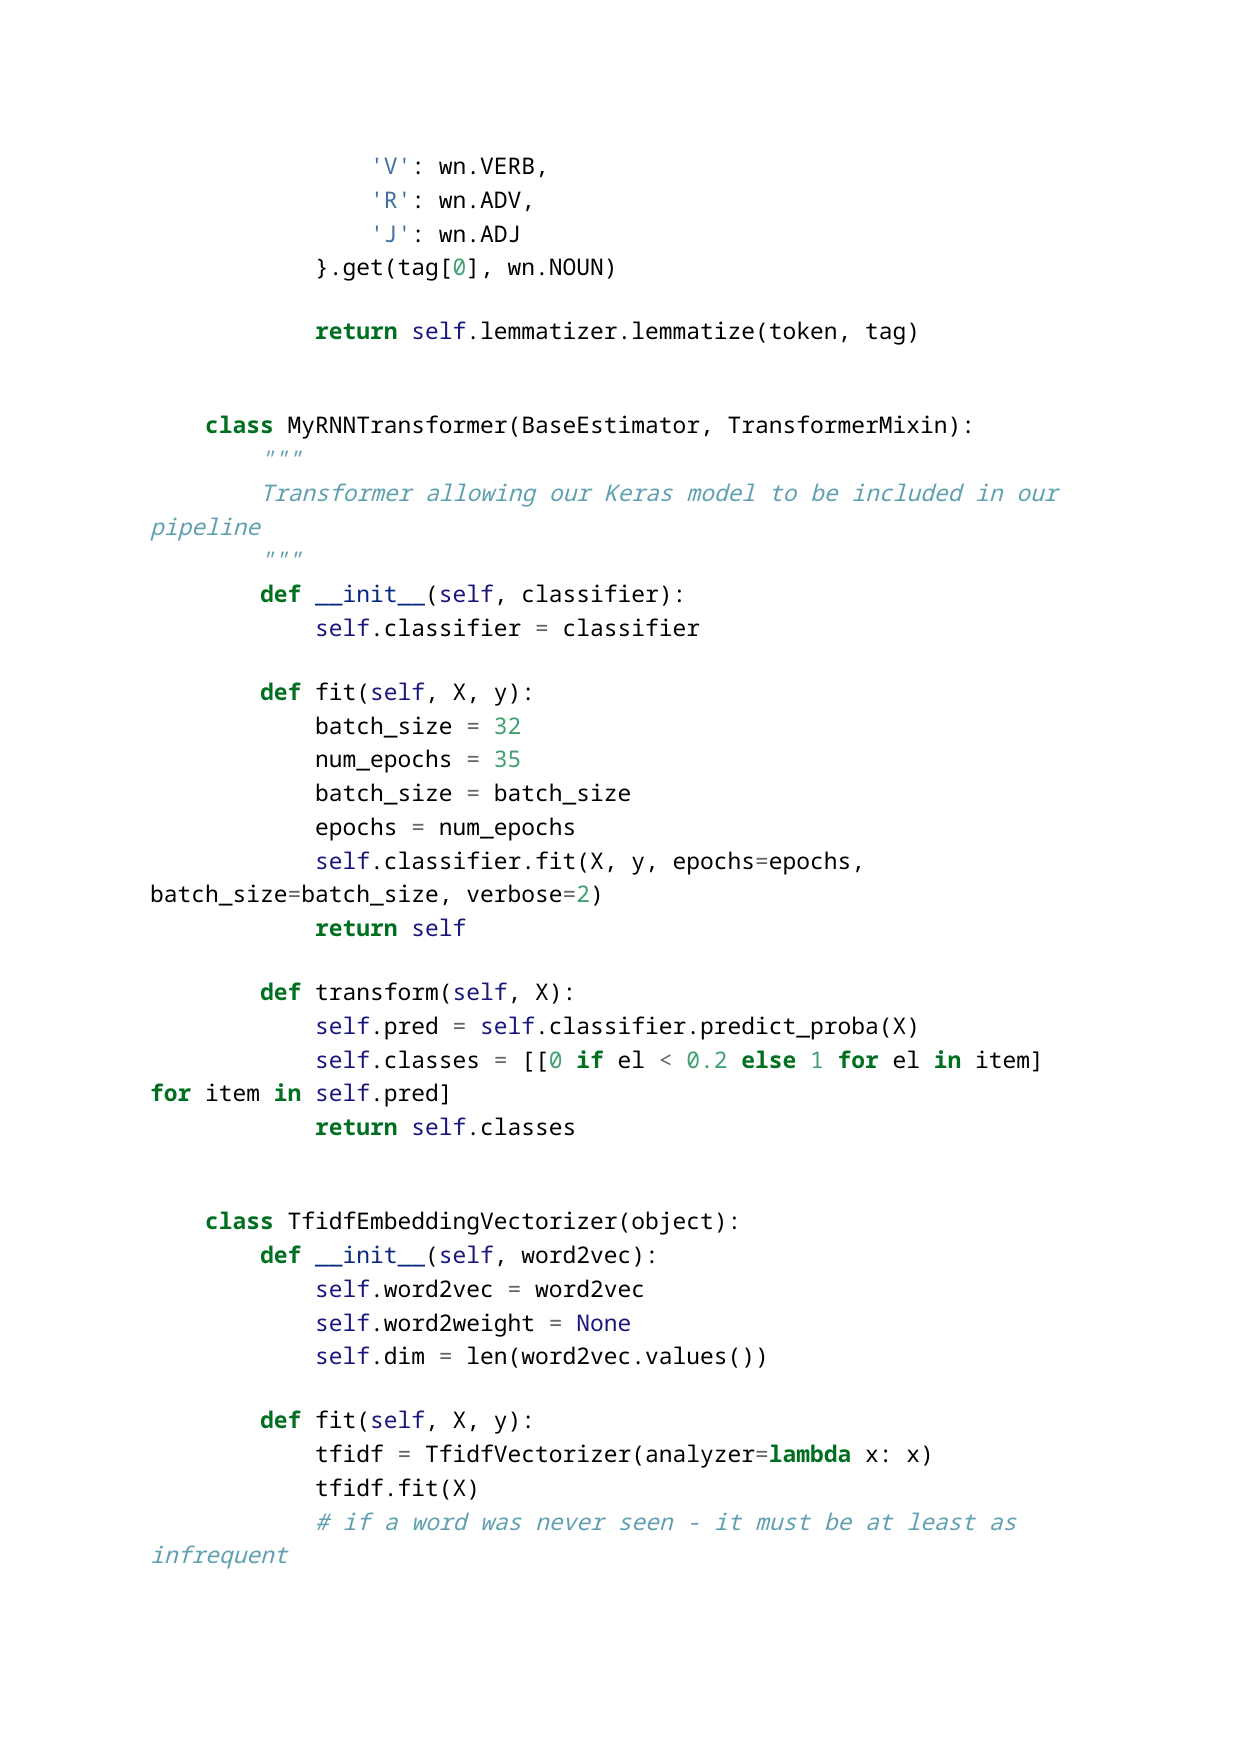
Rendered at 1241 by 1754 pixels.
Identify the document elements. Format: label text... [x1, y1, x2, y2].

text 'V': wn.VERB, 'R': wn.ADV, 'J': wn.ADJ }.get(tag[0], wn.NOUN) return self.lemmatizer.lemmatize(token, tag) class MyRNNTransformer(BaseEstimator, TransformerMixin): """ Transformer allowing our Keras model to be included in our pipeline """ def __init__(self, classifier): self.classifier = classifier def fit(self, X, y): batch_size = 32 num_epochs = 35 batch_size = batch_size epochs = num_epochs self.classifier.fit(X, y, epochs=epochs, batch_size=batch_size, verbose=2) return self def transform(self, X): self.pred = self.classifier.predict_proba(X) self.classes = [[0 if el < 0.2 else 1 for el in item] for item in self.pred] return self.classes class TfidfEmbeddingVectorizer(object): def __init__(self, word2vec): self.word2vec = word2vec self.word2weight = None self.dim = len(word2vec.values()) def fit(self, X, y): tfidf = TfidfVectorizer(analyzer=lambda x: x) tfidf.fit(X) # if a word was never seen - it must be at least as infrequent [150, 150, 1090, 1570]
